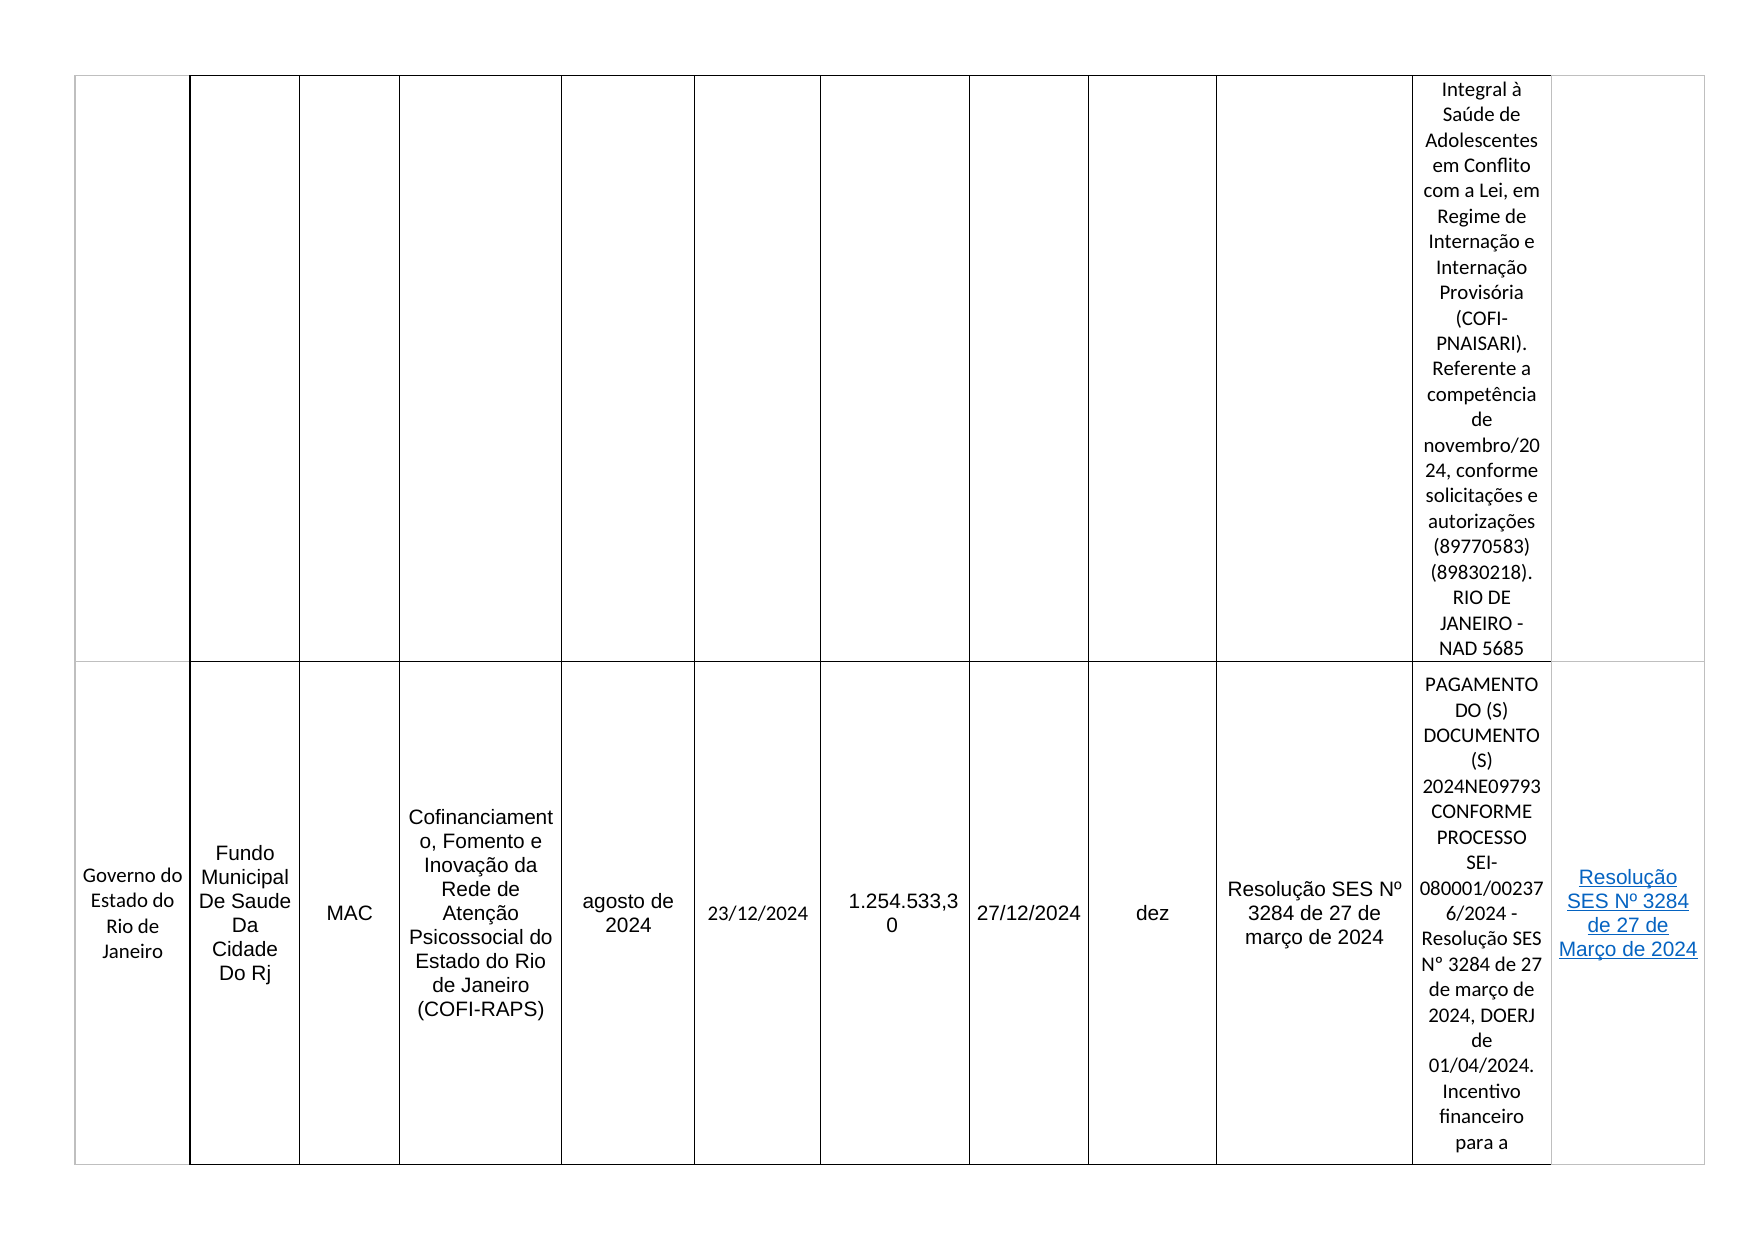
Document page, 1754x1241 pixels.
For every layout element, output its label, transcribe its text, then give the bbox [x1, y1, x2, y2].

table_cell [400, 76, 561, 661]
table_cell [1217, 76, 1412, 661]
table_cell 23/12/2024 [695, 662, 820, 1164]
table_cell Integral à Saúde de Adolescentes em Conflito com a Lei, em Regime de Internação e Internação Provisória (COFI-PNAISARI). Referente a competência de novembro/2024, conforme solicitações e autorizações (89770583) (89830218). RIO DE JANEIRO - NAD 5685 [1413, 76, 1551, 661]
table_cell [76, 76, 189, 661]
table_cell [970, 76, 1088, 661]
table_cell Cofinanciamento, Fomento e Inovação da Rede de Atenção Psicossocial do Estado do Rio de Janeiro (COFI-RAPS) [400, 662, 561, 1164]
table_cell dez [1089, 662, 1216, 1164]
table_cell [821, 76, 969, 661]
table_cell agosto de 2024 [562, 662, 694, 1164]
table_cell [300, 76, 399, 661]
table_cell PAGAMENTO DO (S) DOCUMENTO (S) 2024NE09793 CONFORME PROCESSO SEI-080001/002376/2024 - Resolução SES Nº 3284 de 27 de março de 2024, DOERJ de 01/04/2024. Incentivo financeiro para a [1413, 662, 1551, 1164]
table_cell Fundo Municipal De Saude Da Cidade Do Rj [191, 662, 299, 1164]
table_cell [191, 76, 299, 661]
table_cell Resolução SES Nº 3284 de 27 de março de 2024 [1217, 662, 1412, 1164]
table_cell 1.254.533,30 [821, 662, 969, 1164]
table_cell [695, 76, 820, 661]
table_cell MAC [300, 662, 399, 1164]
table_cell [1089, 76, 1216, 661]
table_cell [562, 76, 694, 661]
table_cell [1552, 76, 1704, 661]
table_cell Governo do Estado do Rio de Janeiro [76, 662, 189, 1164]
table_cell 27/12/2024 [970, 662, 1088, 1164]
table_cell Resolução SES Nº 3284 de 27 de Março de 2024 [1552, 662, 1704, 1164]
